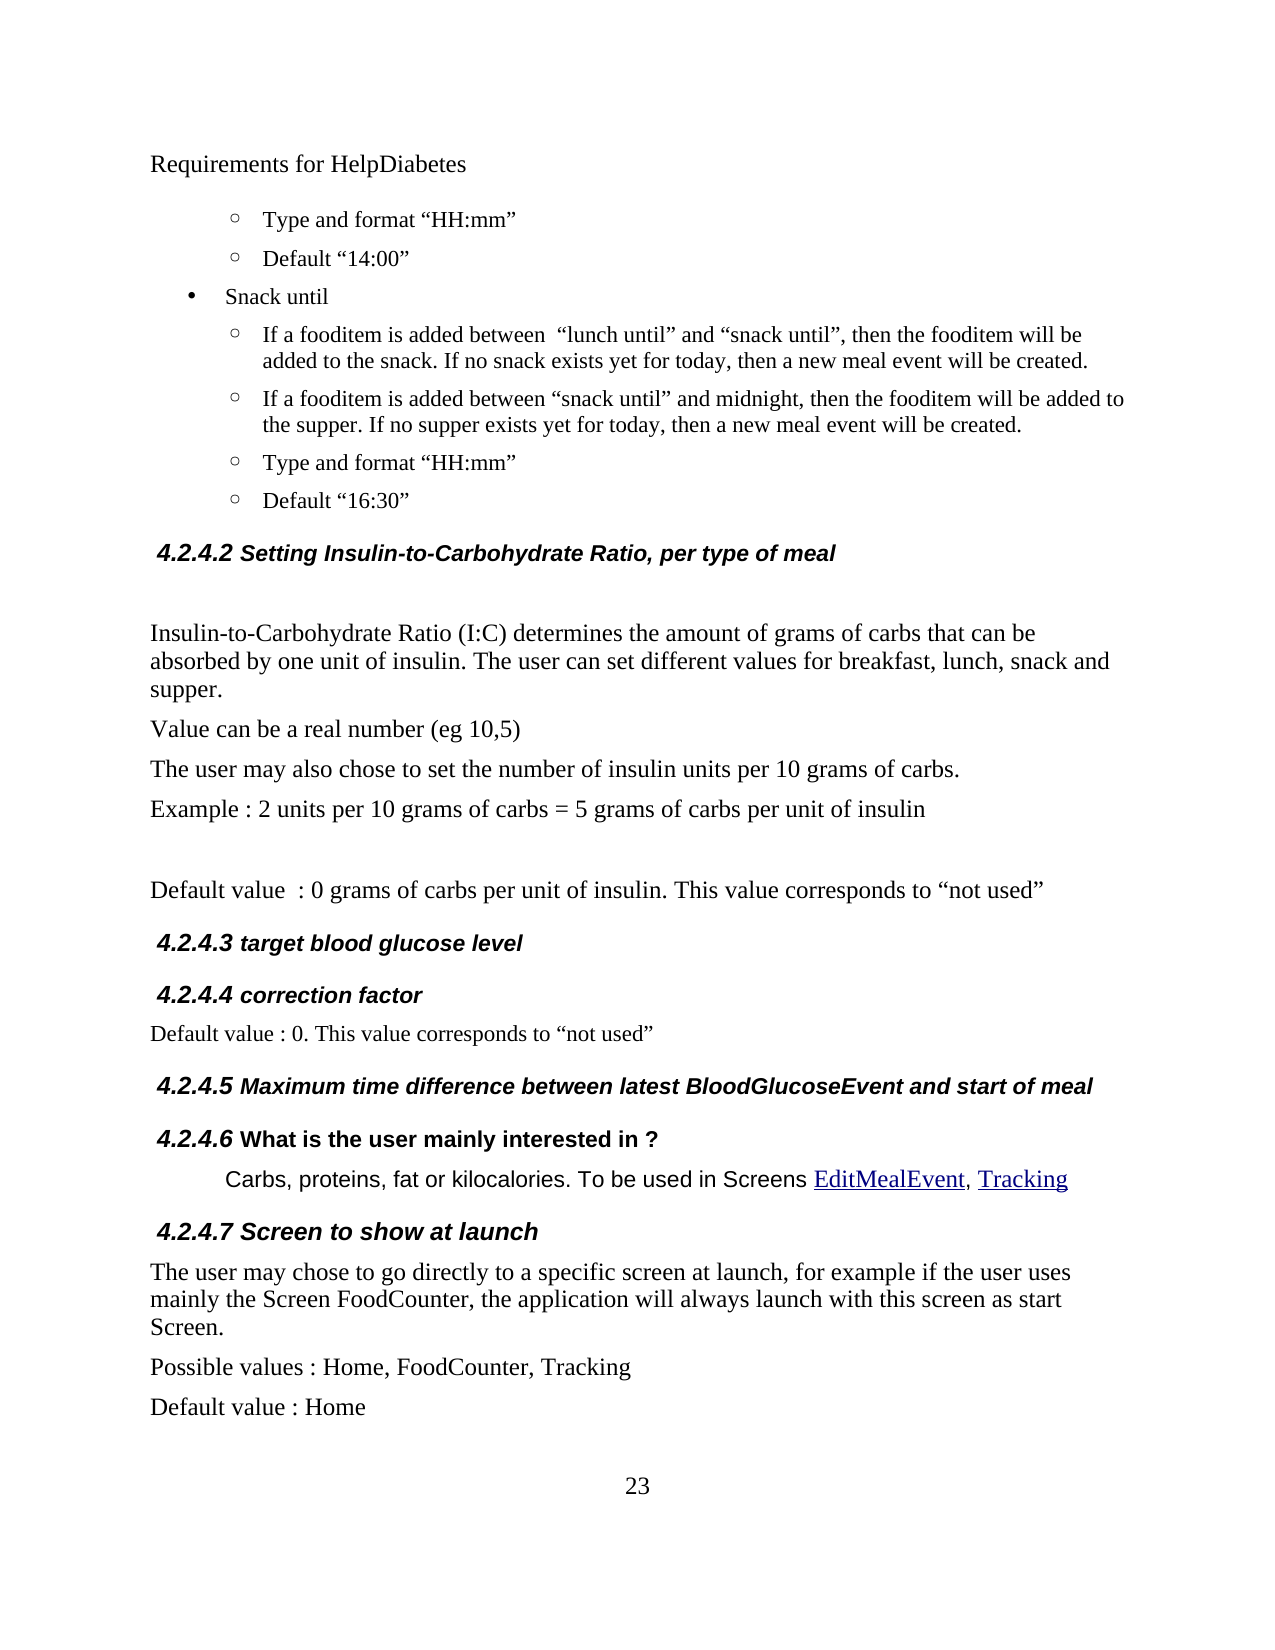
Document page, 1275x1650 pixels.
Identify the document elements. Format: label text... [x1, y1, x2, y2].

list Carbs, proteins, fat or kilocalories. To be used in Screens EditMealEvent, Tracking [187, 1165, 1125, 1192]
subtitle Setting Insulin-to-Carbohydrate Ratio, per type of meal [150, 539, 1125, 567]
subtitle correction factor [150, 981, 1125, 1009]
list Snack until [187, 284, 1125, 310]
text The user may also chose to set the number of insulin units per 10 grams of carbs. [150, 755, 1125, 783]
list Default “16:30” [225, 488, 1125, 514]
text The user may chose to go directly to a specific screen at launch, for example if the user uses mainly the Screen FoodCounter, the application will always launch with this screen as start Screen. [150, 1258, 1125, 1341]
text Example : 2 units per 10 grams of carbs = 5 grams of carbs per unit of insulin [150, 795, 1125, 823]
text Default value : 0 grams of carbs per unit of insulin. This value corresponds to “not used” [150, 876, 1125, 903]
subtitle What is the user mainly interested in ? [150, 1124, 1125, 1152]
text Default value : 0. This value corresponds to “not used” [150, 1021, 1125, 1047]
list If a fooditem is added between “snack until” and midnight, then the fooditem will be added to the supper. If no supper exists yet for today, then a new meal event will be created. [225, 386, 1125, 437]
subtitle Screen to show at launch [150, 1217, 1125, 1245]
text Insulin-to-Carbohydrate Ratio (I:C) determines the amount of grams of carbs that can be absorbed by one unit of insulin. The user can set different values for breakfast, lunch, snack and supper. [150, 619, 1125, 702]
list Type and format “HH:mm” [225, 207, 1125, 233]
subtitle Maximum time difference between latest BloodGlucoseEvent and start of meal [150, 1072, 1125, 1099]
text Value can be a real number (eg 10,5) [150, 715, 1125, 743]
list If a fooditem is added between “lunch until” and “snack until”, then the fooditem will be added to the snack. If no snack exists yet for today, then a new meal event will be created. [225, 322, 1125, 373]
subtitle target blood glucose level [150, 928, 1125, 956]
list Default “14:00” [225, 246, 1125, 271]
text Possible values : Home, FoodCounter, Tracking [150, 1353, 1125, 1381]
list Type and format “HH:mm” [225, 450, 1125, 476]
text Default value : Home [150, 1393, 1125, 1421]
